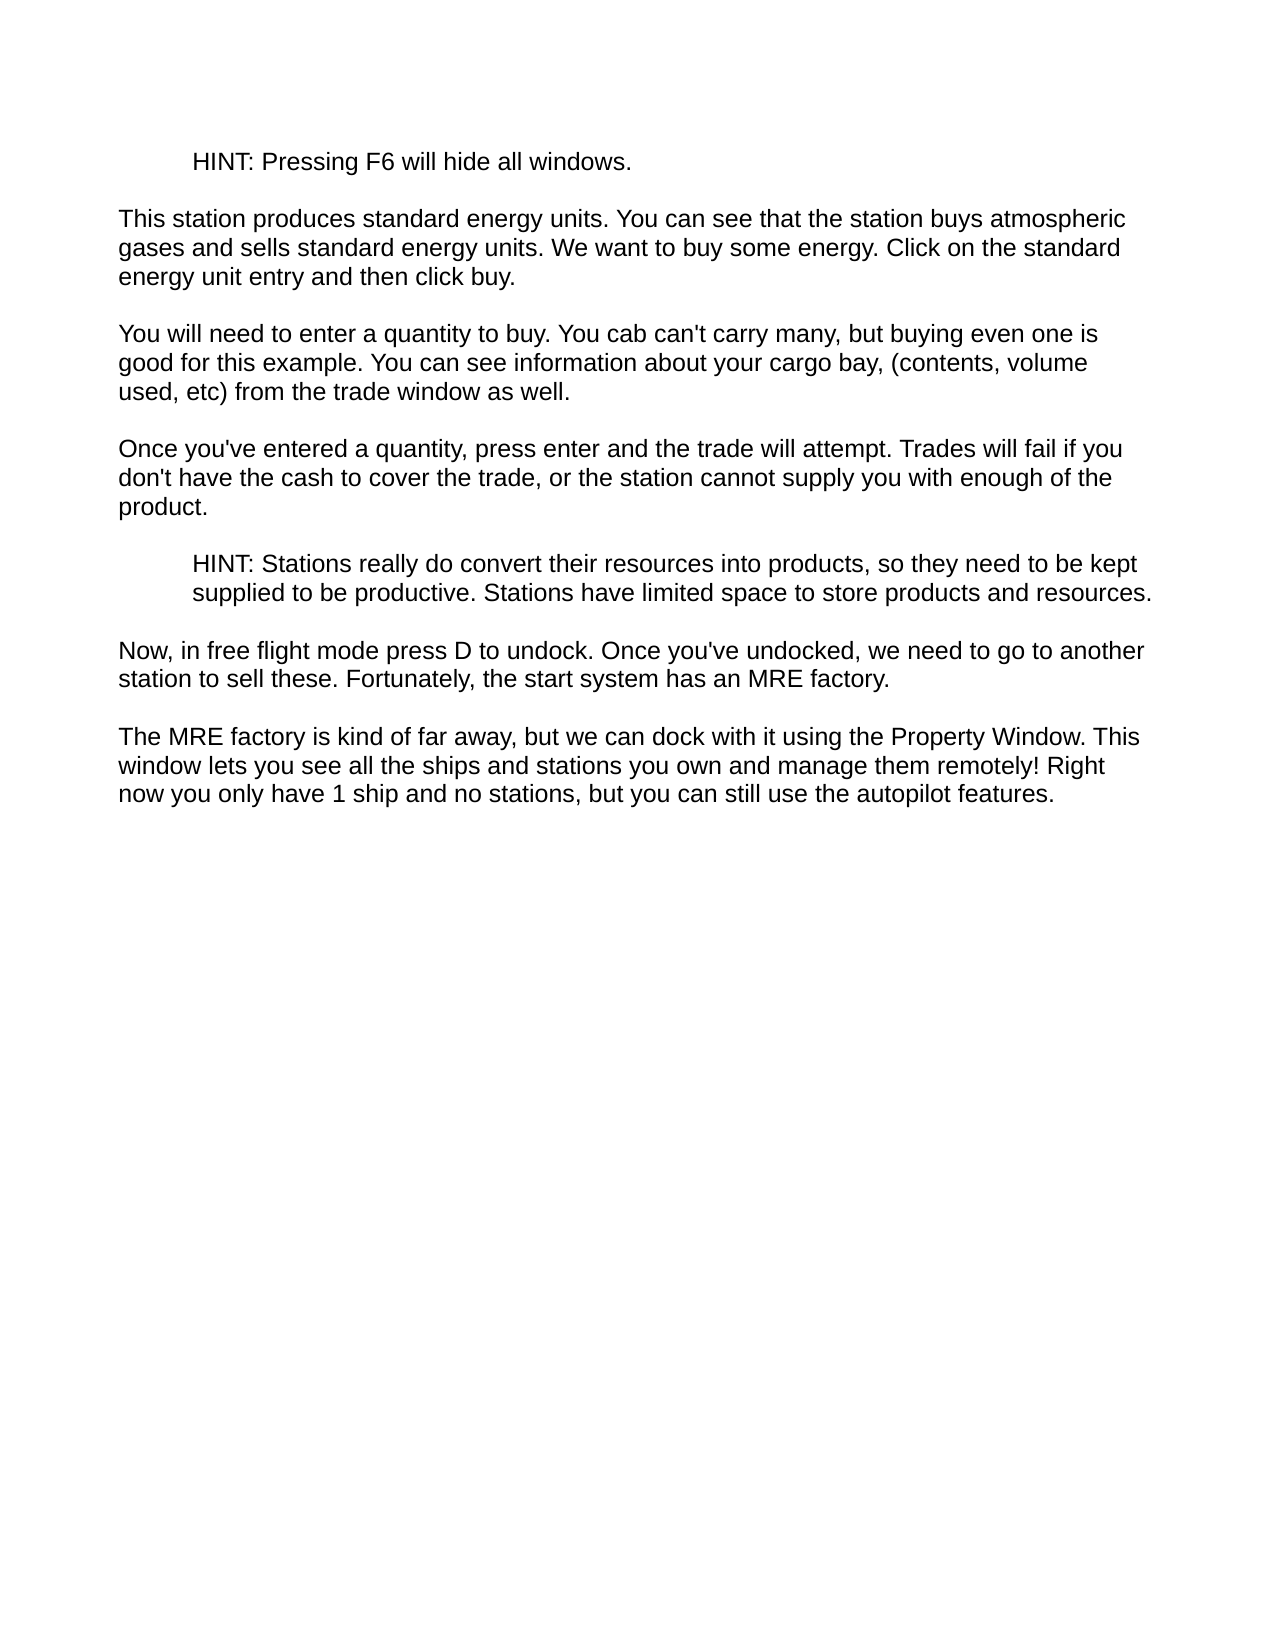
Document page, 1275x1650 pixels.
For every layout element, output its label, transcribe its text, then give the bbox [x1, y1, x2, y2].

text You will need to enter a quantity to buy. You cab can't carry many, but buying even one is good for this example. You can see information about your cargo bay, (contents, volume used, etc) from the trade window as well. [118, 319, 1157, 406]
text HINT: Pressing F6 will hide all windows. [118, 147, 1157, 176]
text Now, in free flight mode press D to undock. Once you've undocked, we need to go to another station to sell these. Fortunately, the start system has an MRE factory. [118, 636, 1157, 693]
text HINT: Stations really do convert their resources into products, so they need to be kept supplied to be productive. Stations have limited space to store products and resources. [118, 549, 1157, 607]
text The MRE factory is kind of far away, but we can dock with it using the Property Window. This window lets you see all the ships and stations you own and manage them remotely! Right now you only have 1 ship and no stations, but you can still use the autopilot features. [118, 722, 1157, 808]
text Once you've entered a quantity, press enter and the trade will attempt. Trades will fail if you don't have the cash to cover the trade, or the station cannot supply you with enough of the product. [118, 434, 1157, 521]
text This station produces standard energy units. You can see that the station buys atmospheric gases and sells standard energy units. We want to buy some energy. Click on the standard energy unit entry and then click buy. [118, 204, 1157, 291]
